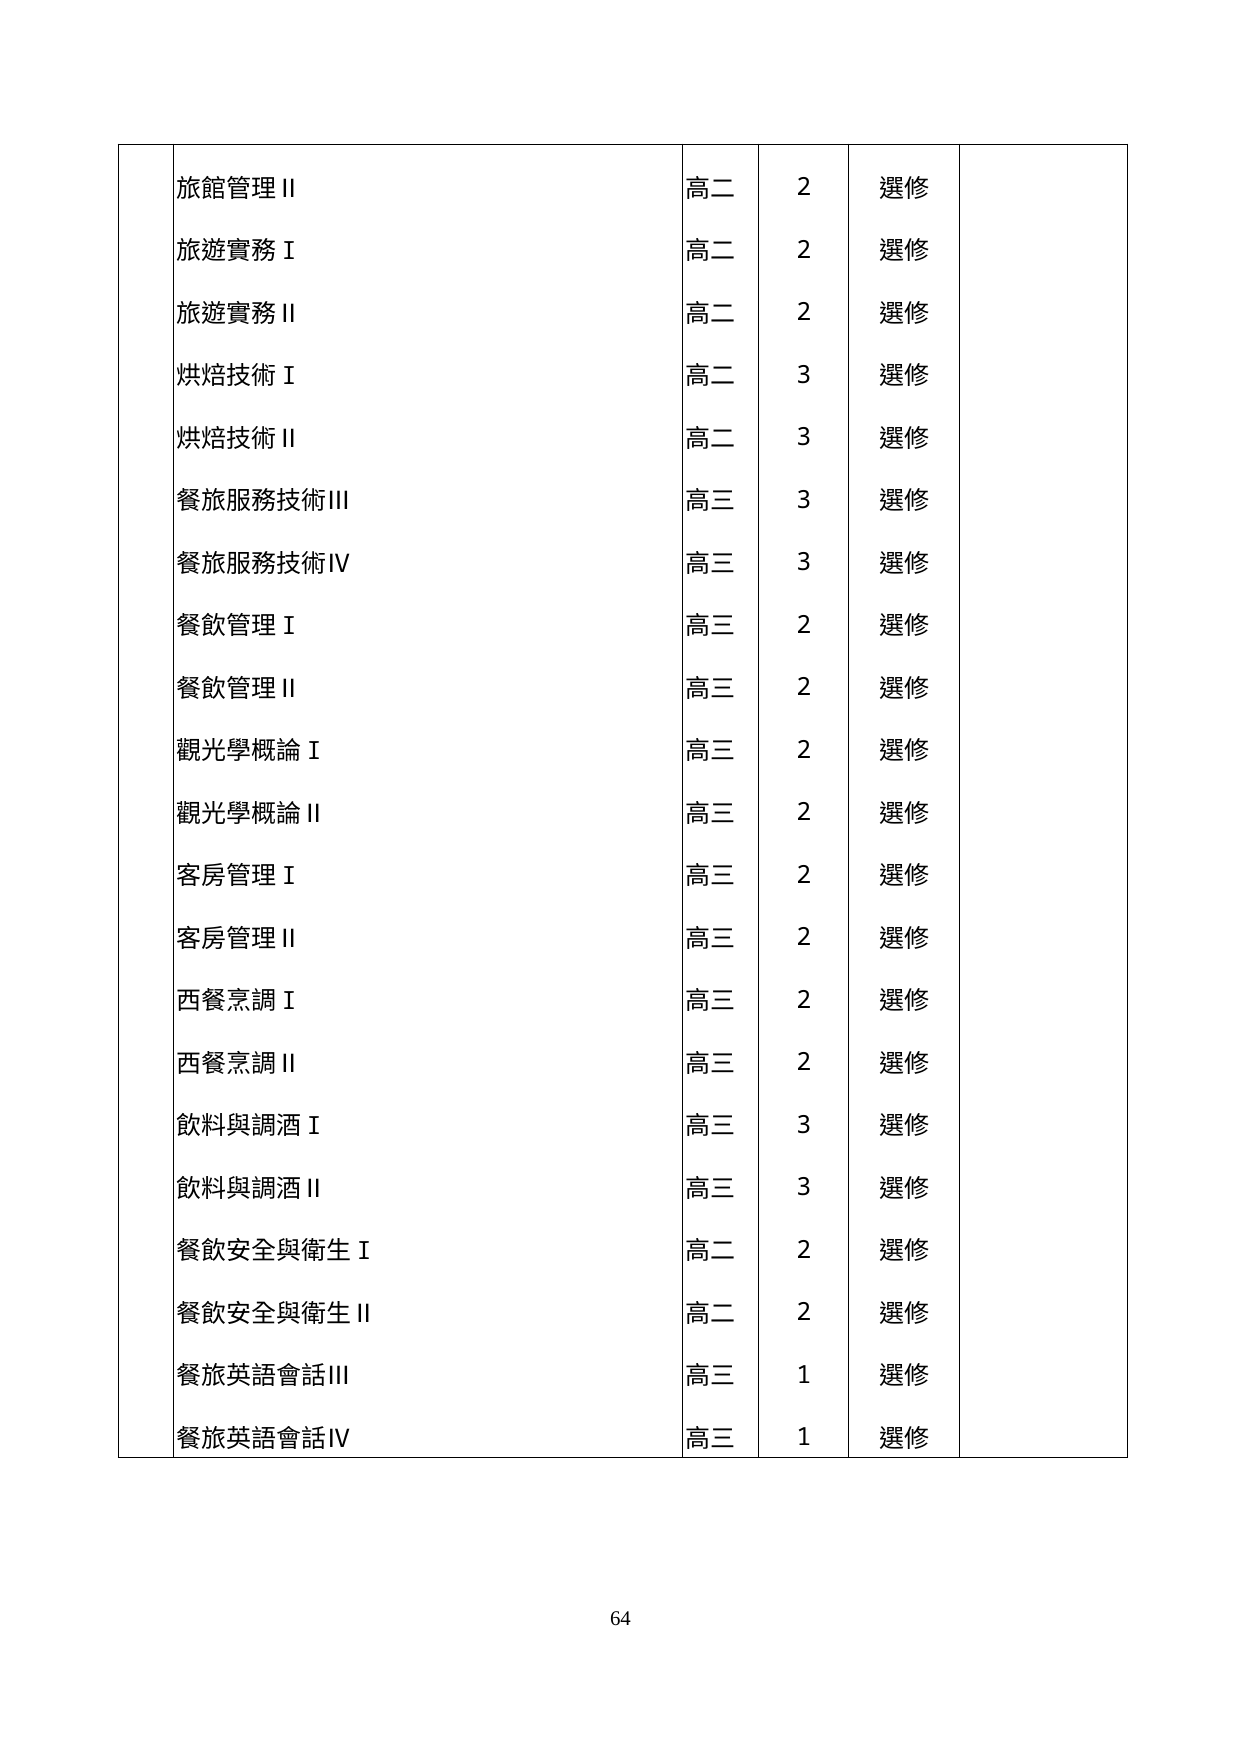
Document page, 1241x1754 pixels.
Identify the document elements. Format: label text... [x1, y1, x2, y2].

table_cell [960, 145, 1127, 1457]
table_cell [119, 145, 173, 1457]
table_cell 高二 高二 高二 高二 高二 高三 高三 高三 高三 高三 高三 高三 高三 高三 高三 高三 高三 高二 高二 高三 高三 [683, 145, 758, 1457]
table_cell 選修 選修 選修 選修 選修 選修 選修 選修 選修 選修 選修 選修 選修 選修 選修 選修 選修 選修 選修 選修 選修 [849, 145, 959, 1457]
table_cell 2 2 2 3 3 3 3 2 2 2 2 2 2 2 2 3 3 2 2 1 1 [759, 145, 848, 1457]
table_cell 旅館管理Ⅱ 旅遊實務I 旅遊實務Ⅱ 烘焙技術I 烘焙技術Ⅱ 餐旅服務技術Ⅲ 餐旅服務技術Ⅳ 餐飲管理I 餐飲管理Ⅱ 觀光學概論I 觀光學概論Ⅱ 客房管理I 客房管理Ⅱ 西餐烹調I 西餐烹調Ⅱ 飲料與調酒I 飲料與調酒Ⅱ 餐飲安全與衛生I 餐飲安全與衛生Ⅱ 餐旅英語會話Ⅲ 餐旅英語會話Ⅳ [174, 145, 682, 1457]
